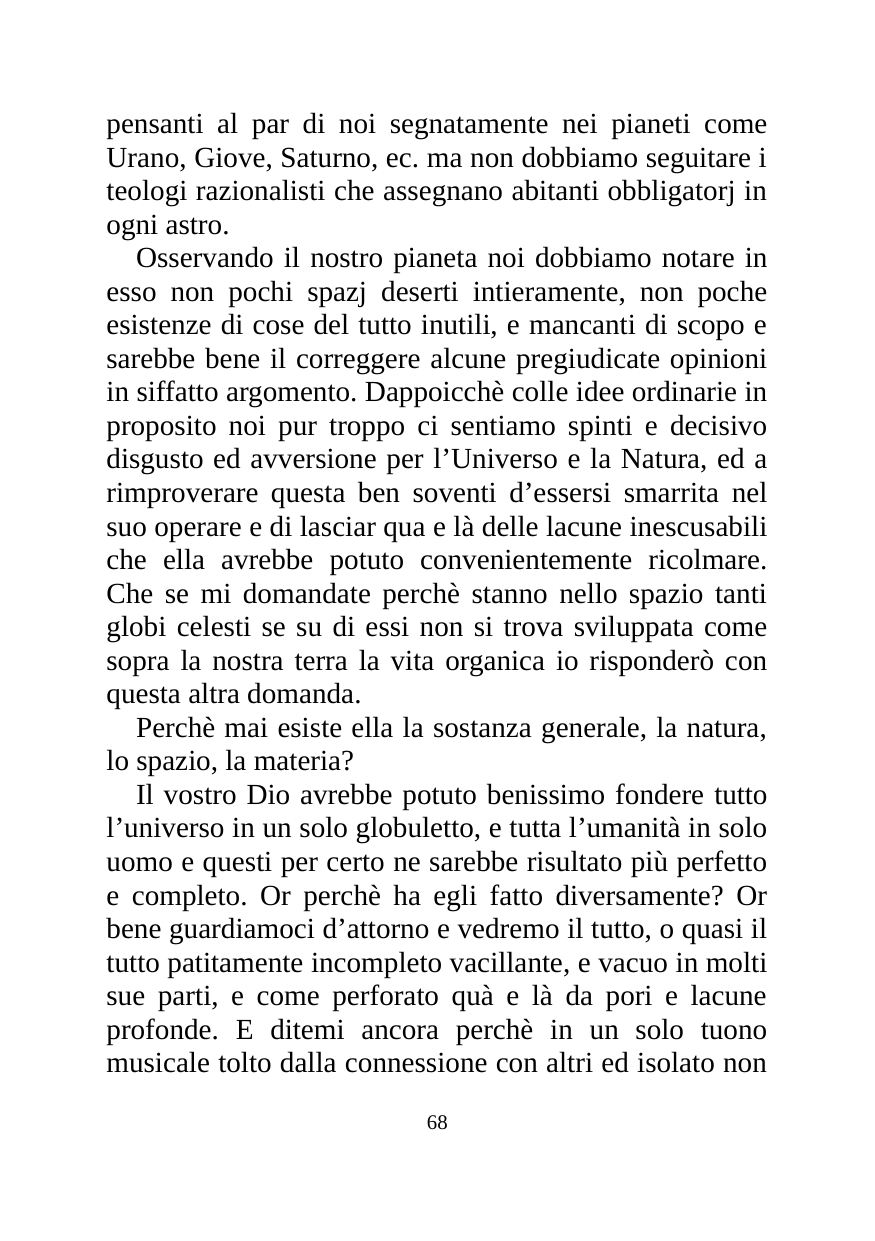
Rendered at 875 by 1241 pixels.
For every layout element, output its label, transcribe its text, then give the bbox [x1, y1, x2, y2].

text Perchè mai esiste ella la sostanza generale, la natura, lo spazio, la materia? [106, 710, 768, 777]
text pensanti al par di noi segnatamente nei pianeti come Urano, Giove, Saturno, ec. ma non dobbiamo seguitare i teologi razionalisti che assegnano abitanti obbligatorj in ogni astro. [106, 106, 768, 240]
text Osservando il nostro pianeta noi dobbiamo notare in esso non pochi spazj deserti intieramente, non poche esistenze di cose del tutto inutili, e mancanti di scopo e sarebbe bene il correggere alcune pregiudicate opinioni in siffatto argomento. Dappoicchè colle idee ordinarie in proposito noi pur troppo ci sentiamo spinti e decisivo disgusto ed avversione per l’Universo e la Natura, ed a rimproverare questa ben soventi d’essersi smarrita nel suo operare e di lasciar qua e là delle lacune inescusabili che ella avrebbe potuto convenientemente ricolmare. Che se mi domandate perchè stanno nello spazio tanti globi celesti se su di essi non si trova sviluppata come sopra la nostra terra la vita organica io risponderò con questa altra domanda. [106, 240, 768, 710]
text Il vostro Dio avrebbe potuto benissimo fondere tutto l’universo in un solo globuletto, e tutta l’umanità in solo uomo e questi per certo ne sarebbe risultato più perfetto e completo. Or perchè ha egli fatto diversamente? Or bene guardiamoci d’attorno e vedremo il tutto, o quasi il tutto patitamente incompleto vacillante, e vacuo in molti sue parti, e come perforato quà e là da pori e lacune profonde. E ditemi ancora perchè in un solo tuono musicale tolto dalla connessione con altri ed isolato non [106, 777, 768, 1079]
